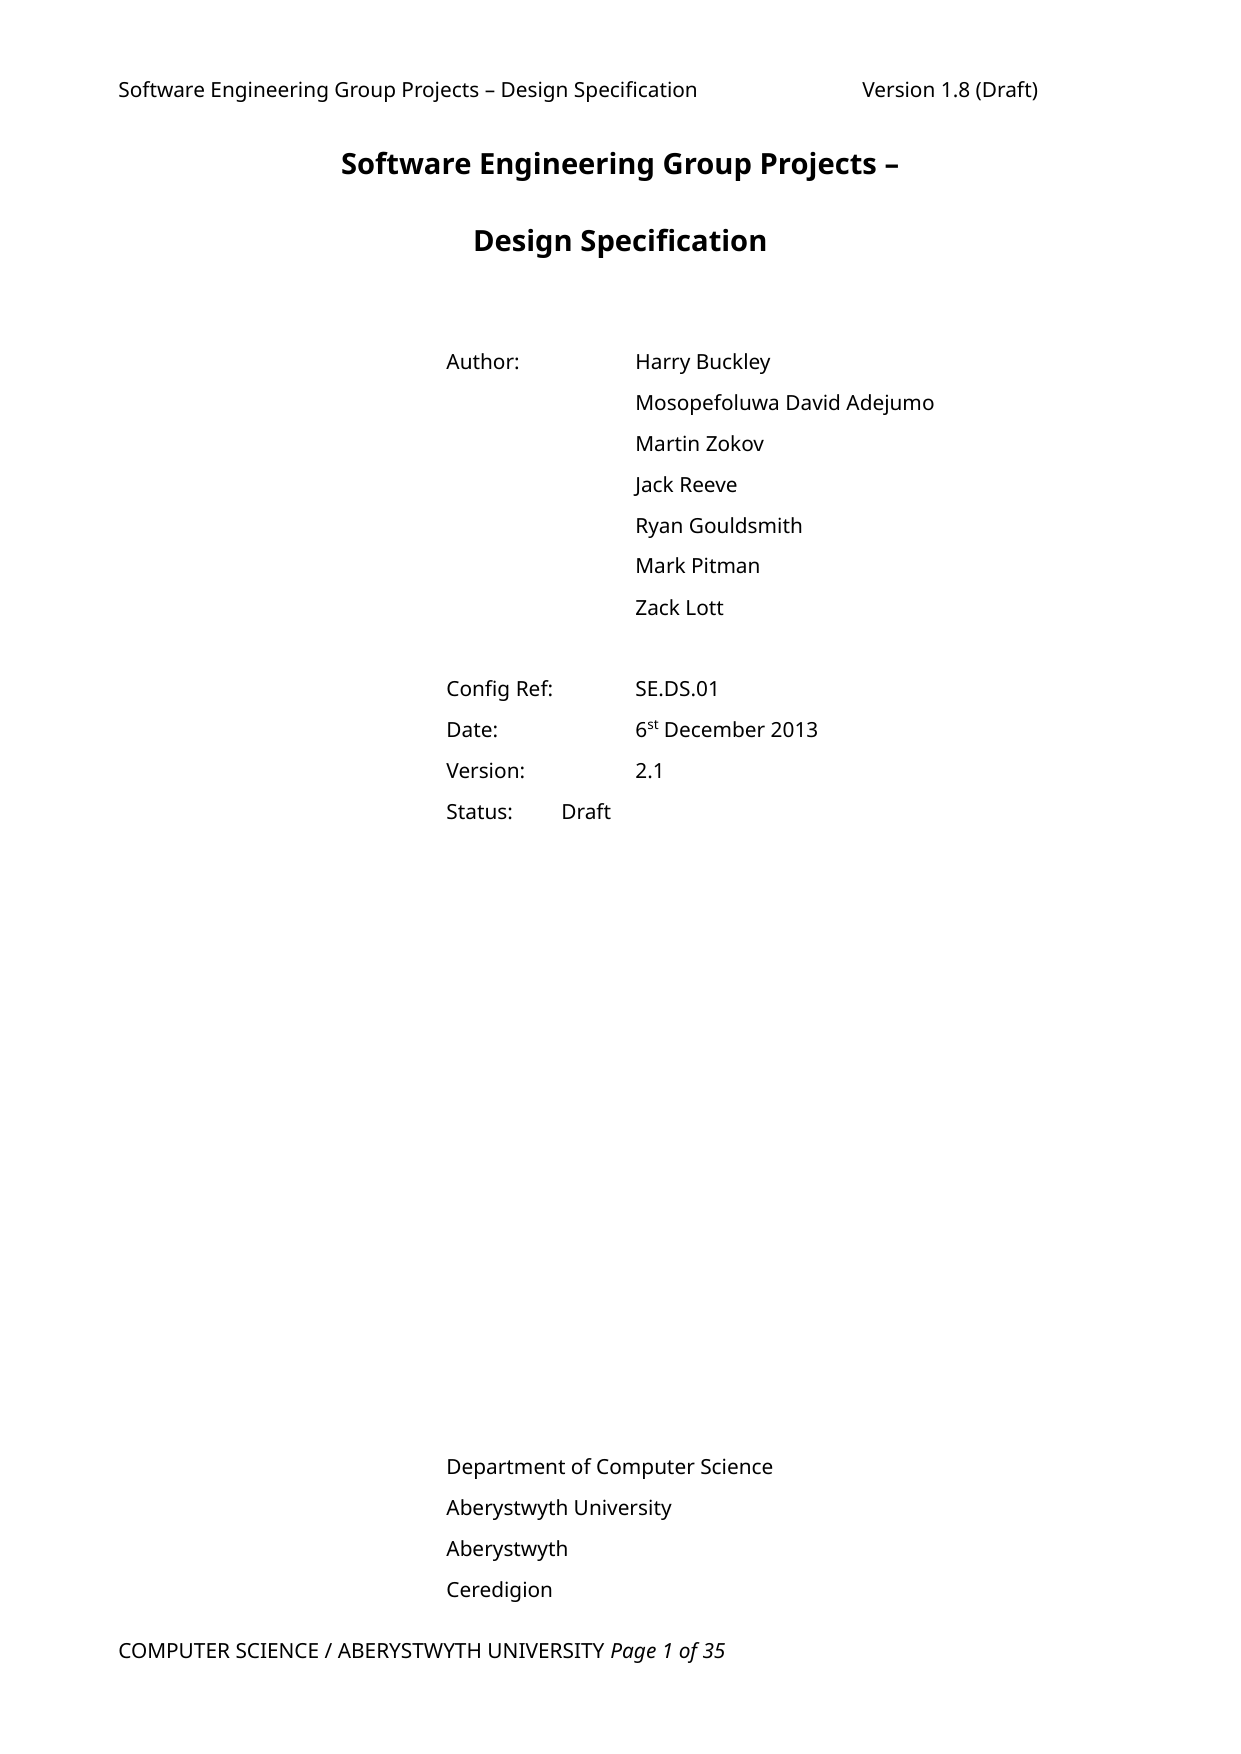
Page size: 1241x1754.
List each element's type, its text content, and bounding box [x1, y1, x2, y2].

text Author: Harry Buckley [118, 347, 1122, 375]
text Mark Pitman [118, 552, 1122, 580]
text Jack Reeve [118, 470, 1122, 498]
text Date: 6st December 2013 [118, 715, 1122, 744]
subtitle Design Specification [118, 220, 1122, 293]
text Martin Zokov [118, 429, 1122, 457]
text Status: Draft [118, 797, 1122, 826]
subtitle Software Engineering Group Projects – [118, 143, 1122, 183]
text Department of Computer Science [118, 1452, 1122, 1481]
text Ryan Gouldsmith [118, 511, 1122, 539]
text Ceredigion [118, 1575, 1122, 1603]
text Zack Lott [118, 593, 1122, 621]
text Version: 2.1 [118, 756, 1122, 785]
text Config Ref: SE.DS.01 [118, 674, 1122, 703]
text Mosopefoluwa David Adejumo [118, 388, 1122, 416]
text Aberystwyth University [118, 1493, 1122, 1522]
text Aberystwyth [118, 1534, 1122, 1563]
